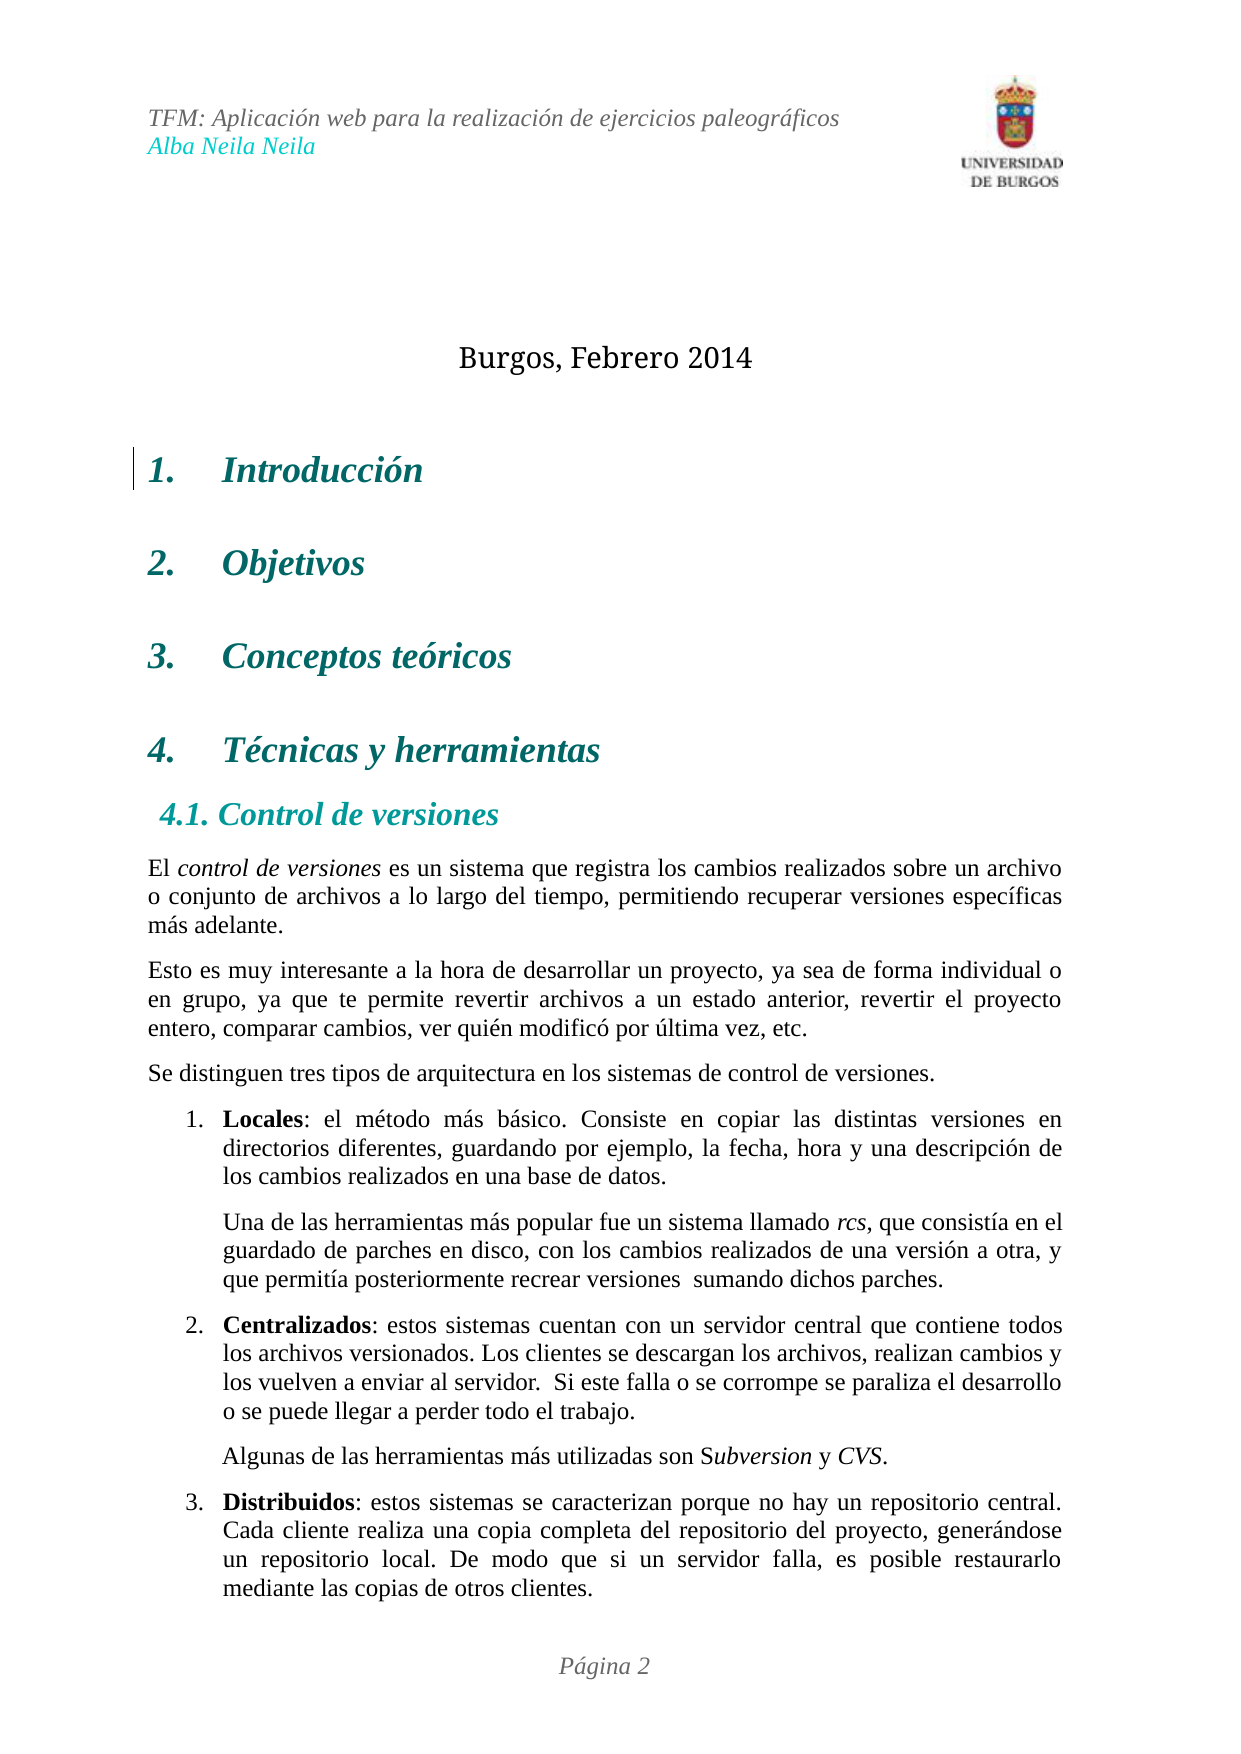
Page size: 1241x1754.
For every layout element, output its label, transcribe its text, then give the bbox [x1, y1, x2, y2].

text Se distinguen tres tipos de arquitectura en los sistemas de control de versiones. [148, 1058, 1063, 1087]
list Centralizados: estos sistemas cuentan con un servidor central que contiene todos los archivos versionados. Los clientes se descargan los archivos, realizan cambios y los vuelven a enviar al servidor. Si este falla o se corrompe se paraliza el desarrollo o se puede llegar a perder todo el trabajo. [185, 1310, 1063, 1425]
subtitle Conceptos teóricos [148, 634, 1063, 677]
text Esto es muy interesante a la hora de desarrollar un proyecto, ya sea de forma individual o en grupo, ya que te permite revertir archivos a un estado anterior, revertir el proyecto entero, comparar cambios, ver quién modificó por última vez, etc. [148, 956, 1063, 1042]
list Locales: el método más básico. Consiste en copiar las distintas versiones en directorios diferentes, guardando por ejemplo, la fecha, hora y una descripción de los cambios realizados en una base de datos. [185, 1104, 1063, 1190]
subtitle Objetivos [148, 540, 1063, 583]
subtitle Técnicas y herramientas [148, 727, 1063, 770]
text Algunas de las herramientas más utilizadas son Subversion y CVS. [148, 1441, 1063, 1470]
subtitle 4.1. Control de versiones [159, 794, 1063, 832]
text El control de versiones es un sistema que registra los cambios realizados sobre un archivo o conjunto de archivos a lo largo del tiempo, permitiendo recuperar versiones específicas más adelante. [148, 853, 1063, 939]
subtitle Introducción [148, 447, 1063, 490]
text Burgos, Febrero 2014 [148, 337, 1063, 377]
picture [961, 75, 1063, 187]
list Distribuidos: estos sistemas se caracterizan porque no hay un repositorio central. Cada cliente realiza una copia completa del repositorio del proyecto, generándose un repositorio local. De modo que si un servidor falla, es posible restaurarlo mediante las copias de otros clientes. [185, 1487, 1063, 1602]
list Una de las herramientas más popular fue un sistema llamado rcs, que consistía en el guardado de parches en disco, con los cambios realizados de una versión a otra, y que permitía posteriormente recrear versiones sumando dichos parches. [185, 1207, 1063, 1293]
